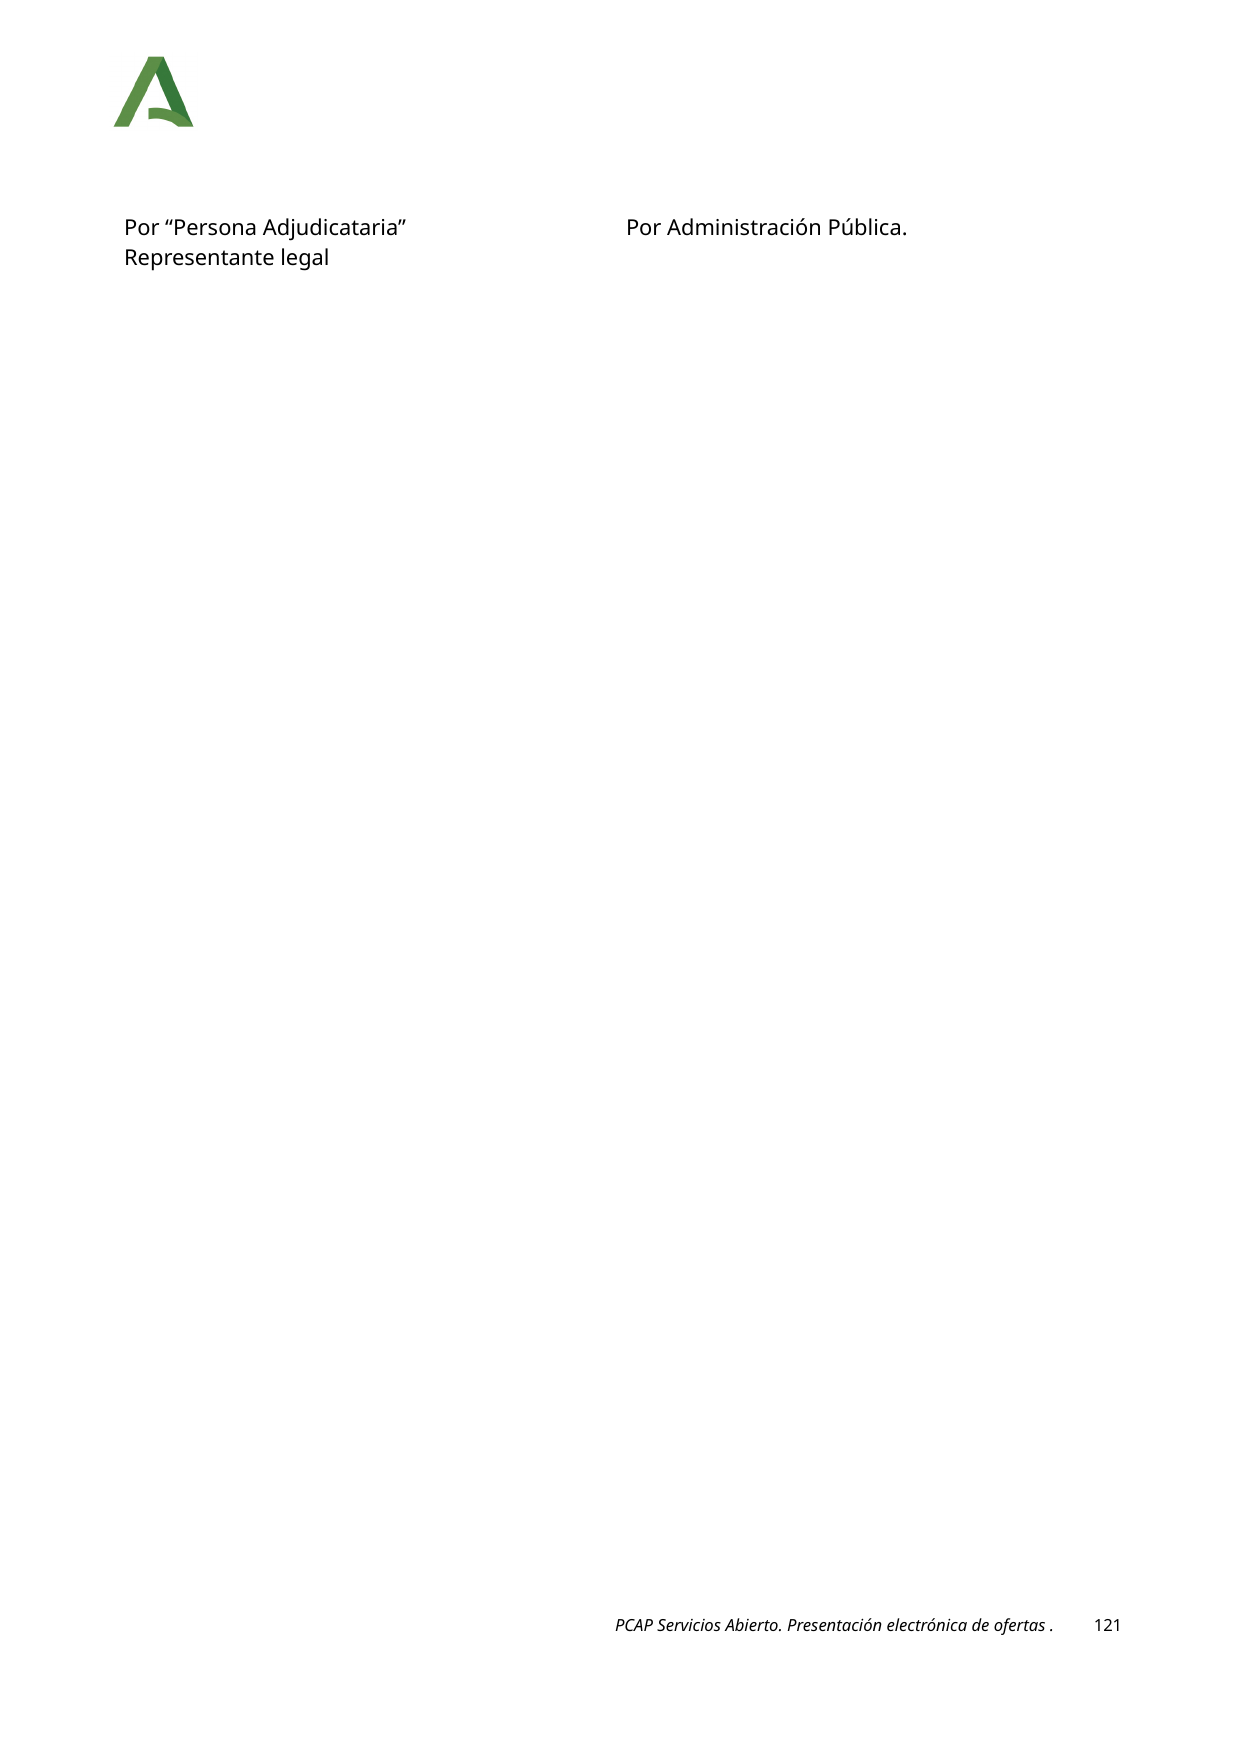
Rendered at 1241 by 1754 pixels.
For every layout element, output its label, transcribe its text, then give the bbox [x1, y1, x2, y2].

table_header Por Administración Pública. [620, 206, 1122, 277]
picture [109, 52, 198, 131]
table_header Por “Persona Adjudicataria” Representante legal [118, 206, 620, 277]
